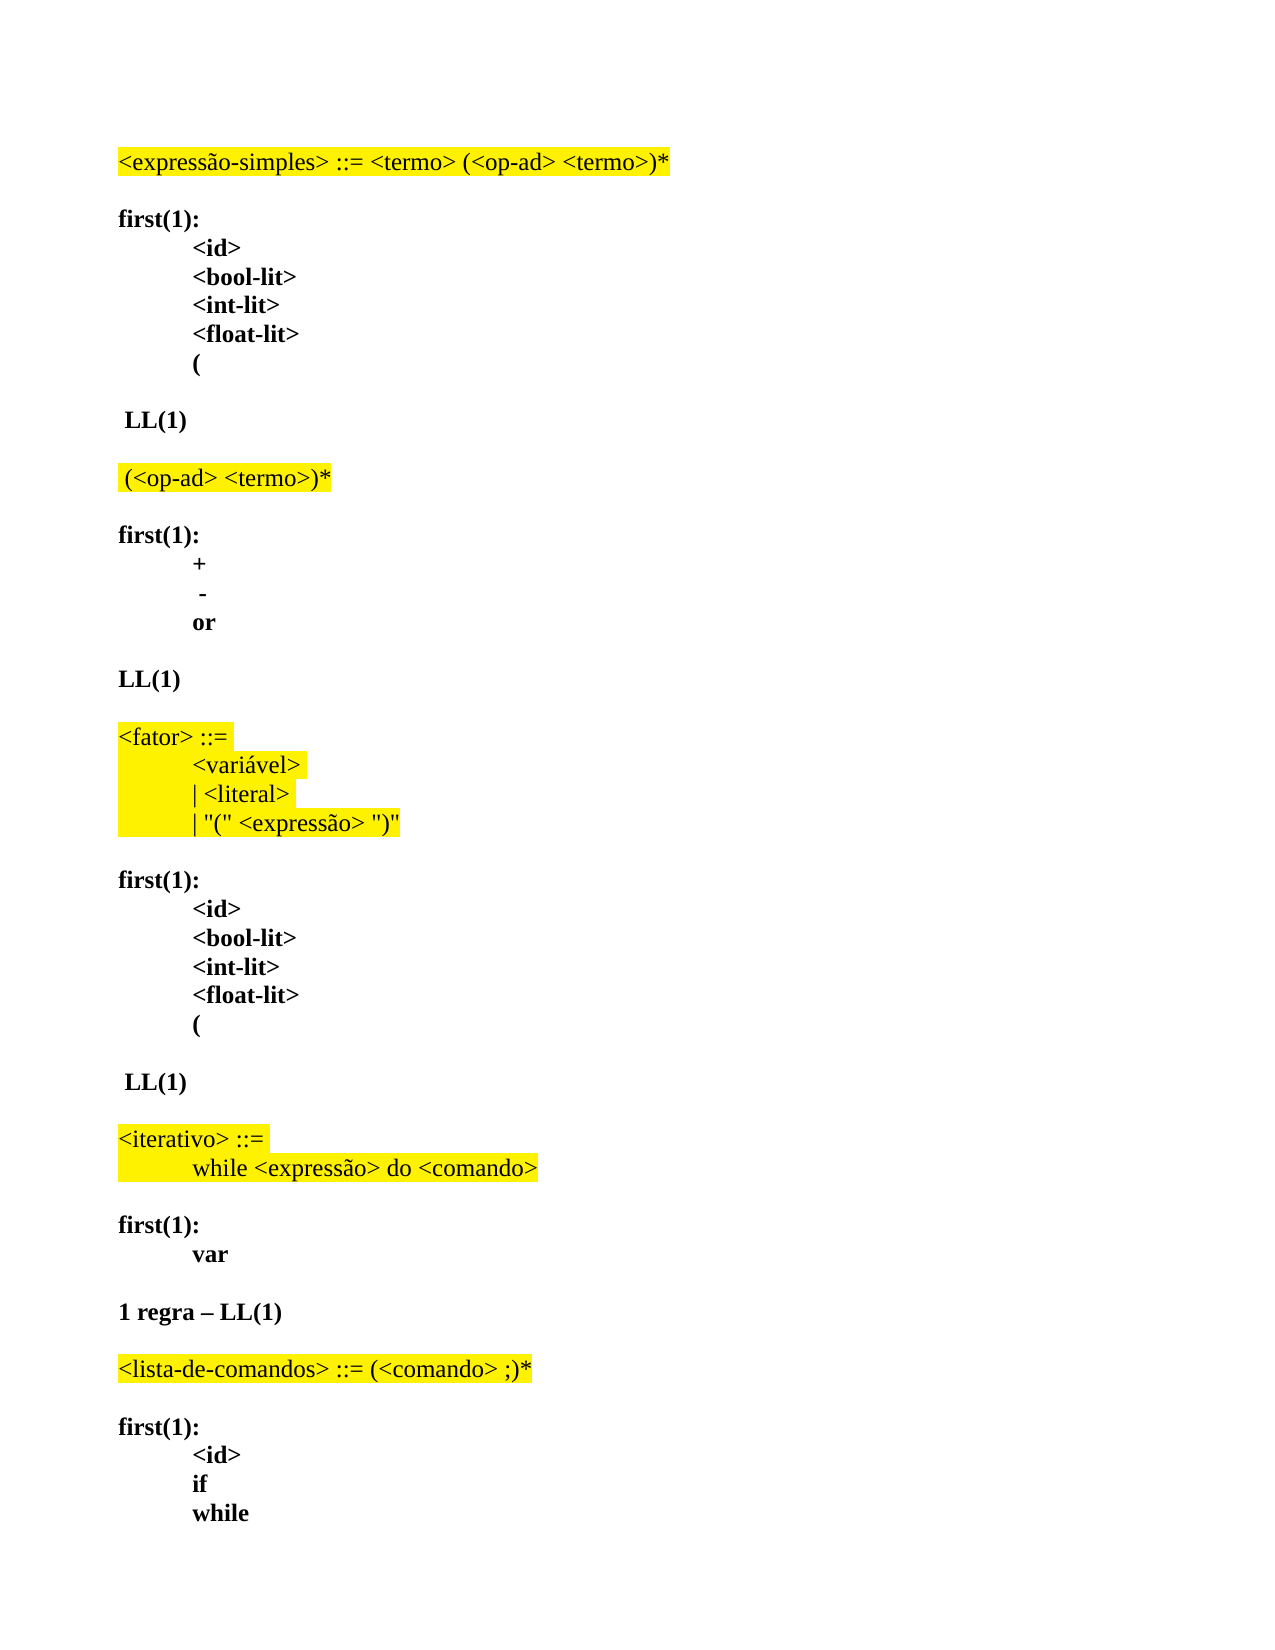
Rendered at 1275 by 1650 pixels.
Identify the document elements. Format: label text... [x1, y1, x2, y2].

text ( [118, 348, 1157, 377]
text <bool-lit> [118, 262, 1157, 291]
text first(1): [118, 521, 1157, 549]
text ( [118, 1009, 1157, 1038]
text first(1): [118, 866, 1157, 894]
text or [118, 607, 1157, 636]
text LL(1) [118, 664, 1157, 693]
text first(1): [118, 1412, 1157, 1441]
text 1 regra – LL(1) [118, 1297, 1157, 1326]
text | "(" <expressão> ")" [118, 808, 1157, 837]
text <bool-lit> [118, 923, 1157, 952]
text first(1): [118, 204, 1157, 233]
text while [118, 1498, 1157, 1527]
text <lista-de-comandos> ::= (<comando> ;)* [118, 1354, 1157, 1383]
text <float-lit> [118, 981, 1157, 1009]
text <int-lit> [118, 952, 1157, 981]
text | <literal> [118, 779, 1157, 808]
text <int-lit> [118, 291, 1157, 319]
text <id> [118, 894, 1157, 923]
text - [118, 578, 1157, 607]
text (<op-ad> <termo>)* [118, 463, 1157, 492]
text LL(1) [118, 1067, 1157, 1096]
text if [118, 1469, 1157, 1498]
text <fator> ::= [118, 722, 1157, 751]
text LL(1) [118, 406, 1157, 434]
text <variável> [118, 751, 1157, 779]
text <float-lit> [118, 319, 1157, 348]
text var [118, 1239, 1157, 1268]
text <id> [118, 1441, 1157, 1469]
text while <expressão> do <comando> [118, 1153, 1157, 1182]
text <id> [118, 233, 1157, 262]
text + [118, 549, 1157, 578]
text first(1): [118, 1211, 1157, 1239]
text <iterativo> ::= [118, 1124, 1157, 1153]
text <expressão-simples> ::= <termo> (<op-ad> <termo>)* [118, 147, 1157, 176]
